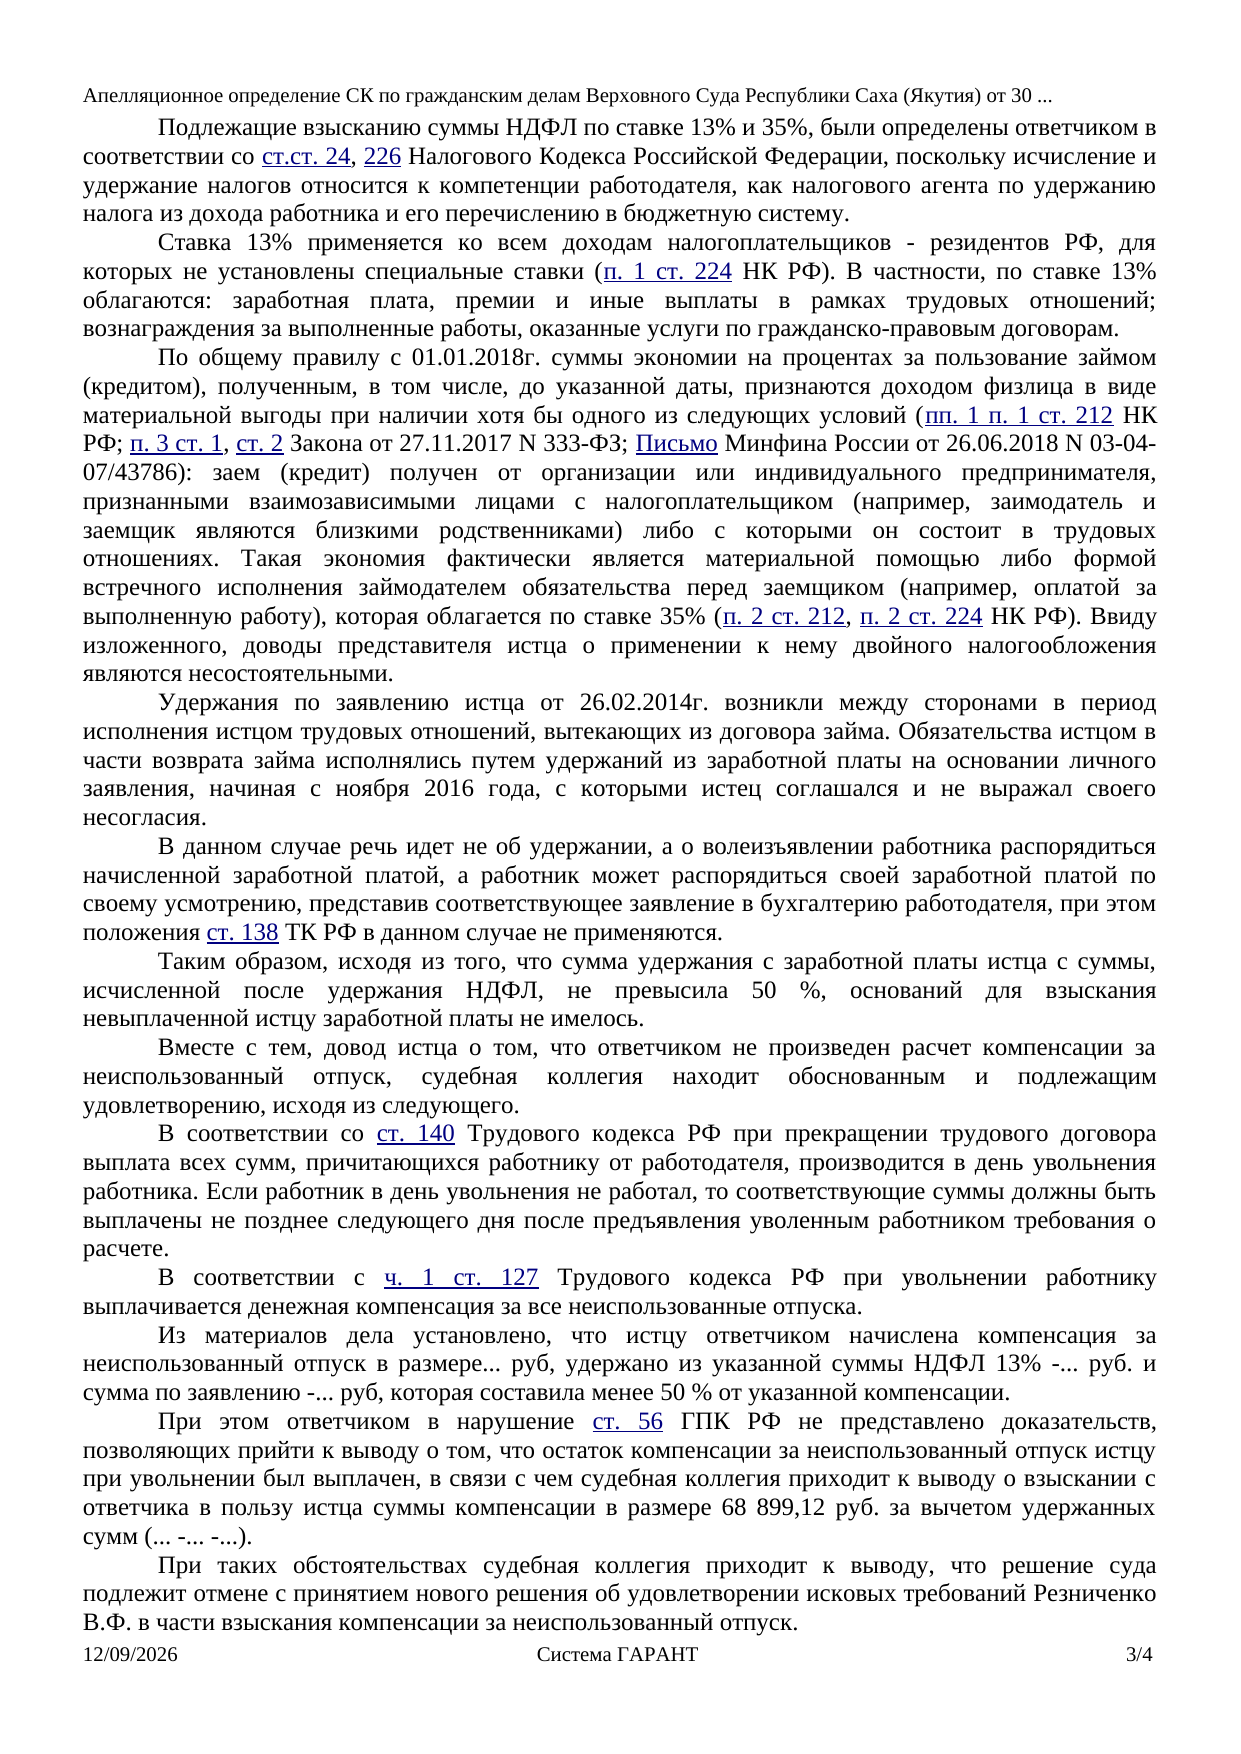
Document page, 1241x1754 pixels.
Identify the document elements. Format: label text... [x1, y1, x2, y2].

text Ставка 13% применяется ко всем доходам налогоплательщиков - резидентов РФ, для которых не установлены специальные ставки (п. 1 ст. 224 НК РФ). В частности, по ставке 13% облагаются: заработная плата, премии и иные выплаты в рамках трудовых отношений; вознаграждения за выполненные работы, оказанные услуги по гражданско-правовым договорам. [83, 227, 1157, 342]
text В соответствии с ч. 1 ст. 127 Трудового кодекса РФ при увольнении работнику выплачивается денежная компенсация за все неиспользованные отпуска. [83, 1262, 1157, 1320]
text По общему правилу с 01.01.2018г. суммы экономии на процентах за пользование займом (кредитом), полученным, в том числе, до указанной даты, признаются доходом физлица в виде материальной выгоды при наличии хотя бы одного из следующих условий (пп. 1 п. 1 ст. 212 НК РФ; п. 3 ст. 1, ст. 2 Закона от 27.11.2017 N 333-ФЗ; Письмо Минфина России от 26.06.2018 N 03-04-07/43786): заем (кредит) получен от организации или индивидуального предпринимателя, признанными взаимозависимыми лицами с налогоплательщиком (например, заимодатель и заемщик являются близкими родственниками) либо с которыми он состоит в трудовых отношениях. Такая экономия фактически является материальной помощью либо формой встречного исполнения займодателем обязательства перед заемщиком (например, оплатой за выполненную работу), которая облагается по ставке 35% (п. 2 ст. 212, п. 2 ст. 224 НК РФ). Ввиду изложенного, доводы представителя истца о применении к нему двойного налогообложения являются несостоятельными. [83, 342, 1157, 687]
text В соответствии со ст. 140 Трудового кодекса РФ при прекращении трудового договора выплата всех сумм, причитающихся работнику от работодателя, производится в день увольнения работника. Если работник в день увольнения не работал, то соответствующие суммы должны быть выплачены не позднее следующего дня после предъявления уволенным работником требования о расчете. [83, 1118, 1157, 1262]
text Вместе с тем, довод истца о том, что ответчиком не произведен расчет компенсации за неиспользованный отпуск, судебная коллегия находит обоснованным и подлежащим удовлетворению, исходя из следующего. [83, 1032, 1157, 1118]
text При этом ответчиком в нарушение ст. 56 ГПК РФ не представлено доказательств, позволяющих прийти к выводу о том, что остаток компенсации за неиспользованный отпуск истцу при увольнении был выплачен, в связи с чем судебная коллегия приходит к выводу о взыскании с ответчика в пользу истца суммы компенсации в размере 68 899,12 руб. за вычетом удержанных сумм (... -... -...). [83, 1406, 1157, 1550]
text При таких обстоятельствах судебная коллегия приходит к выводу, что решение суда подлежит отмене с принятием нового решения об удовлетворении исковых требований Резниченко В.Ф. в части взыскания компенсации за неиспользованный отпуск. [83, 1550, 1157, 1636]
text В данном случае речь идет не об удержании, а о волеизъявлении работника распорядиться начисленной заработной платой, а работник может распорядиться своей заработной платой по своему усмотрению, представив соответствующее заявление в бухгалтерию работодателя, при этом положения ст. 138 ТК РФ в данном случае не применяются. [83, 831, 1157, 946]
text Удержания по заявлению истца от 26.02.2014г. возникли между сторонами в период исполнения истцом трудовых отношений, вытекающих из договора займа. Обязательства истцом в части возврата займа исполнялись путем удержаний из заработной платы на основании личного заявления, начиная с ноября 2016 года, с которыми истец соглашался и не выражал своего несогласия. [83, 687, 1157, 831]
text Из материалов дела установлено, что истцу ответчиком начислена компенсация за неиспользованный отпуск в размере... руб, удержано из указанной суммы НДФЛ 13% -... руб. и сумма по заявлению -... руб, которая составила менее 50 % от указанной компенсации. [83, 1320, 1157, 1406]
text Таким образом, исходя из того, что сумма удержания с заработной платы истца с суммы, исчисленной после удержания НДФЛ, не превысила 50 %, оснований для взыскания невыплаченной истцу заработной платы не имелось. [83, 946, 1157, 1032]
text Подлежащие взысканию суммы НДФЛ по ставке 13% и 35%, были определены ответчиком в соответствии со ст.ст. 24, 226 Налогового Кодекса Российской Федерации, поскольку исчисление и удержание налогов относится к компетенции работодателя, как налогового агента по удержанию налога из дохода работника и его перечислению в бюджетную систему. [83, 112, 1157, 227]
